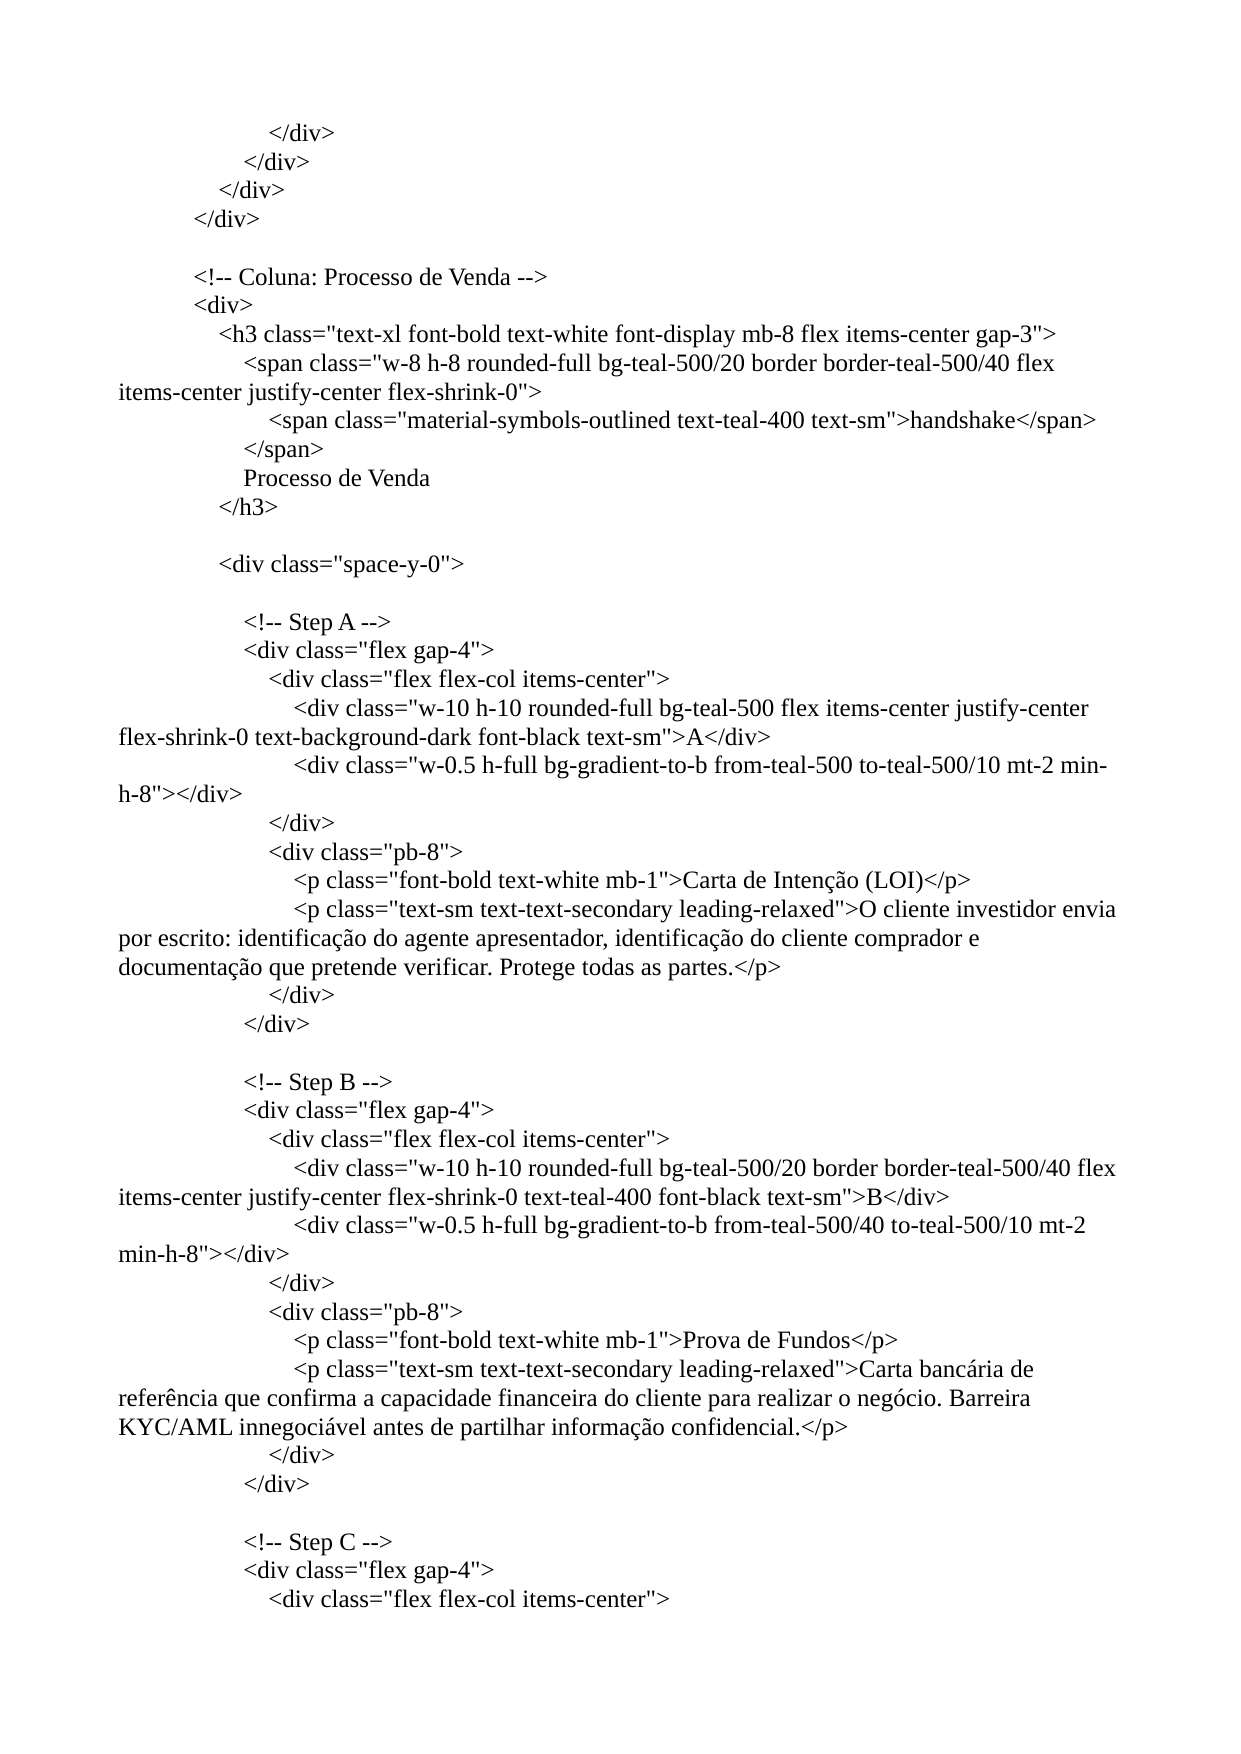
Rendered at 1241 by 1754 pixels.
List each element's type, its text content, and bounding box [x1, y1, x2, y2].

table_cell </div> </div> </div> </div> <!-- Coluna: Processo de Venda --> <div> <h3 class="text-xl font-bold text-white font-display mb-8 flex items-center gap-3"> <span class="w-8 h-8 rounded-full bg-teal-500/20 border border-teal-500/40 flex items-center justify-center flex-shrink-0"> <span class="material-symbols-outlined text-teal-400 text-sm">handshake</span> </span> Processo de Venda </h3> <div class="space-y-0"> <!-- Step A --> <div class="flex gap-4"> <div class="flex flex-col items-center"> <div class="w-10 h-10 rounded-full bg-teal-500 flex items-center justify-center flex-shrink-0 text-background-dark font-black text-sm">A</div> <div class="w-0.5 h-full bg-gradient-to-b from-teal-500 to-teal-500/10 mt-2 min-h-8"></div> </div> <div class="pb-8"> <p class="font-bold text-white mb-1">Carta de Intenção (LOI)</p> <p class="text-sm text-text-secondary leading-relaxed">O cliente investidor envia por escrito: identificação do agente apresentador, identificação do cliente comprador e documentação que pretende verificar. Protege todas as partes.</p> </div> </div> <!-- Step B --> <div class="flex gap-4"> <div class="flex flex-col items-center"> <div class="w-10 h-10 rounded-full bg-teal-500/20 border border-teal-500/40 flex items-center justify-center flex-shrink-0 text-teal-400 font-black text-sm">B</div> <div class="w-0.5 h-full bg-gradient-to-b from-teal-500/40 to-teal-500/10 mt-2 min-h-8"></div> </div> <div class="pb-8"> <p class="font-bold text-white mb-1">Prova de Fundos</p> <p class="text-sm text-text-secondary leading-relaxed">Carta bancária de referência que confirma a capacidade financeira do cliente para realizar o negócio. Barreira KYC/AML innegociável antes de partilhar informação confidencial.</p> </div> </div> <!-- Step C --> <div class="flex gap-4"> <div class="flex flex-col items-center"> [118, 118, 1122, 1613]
